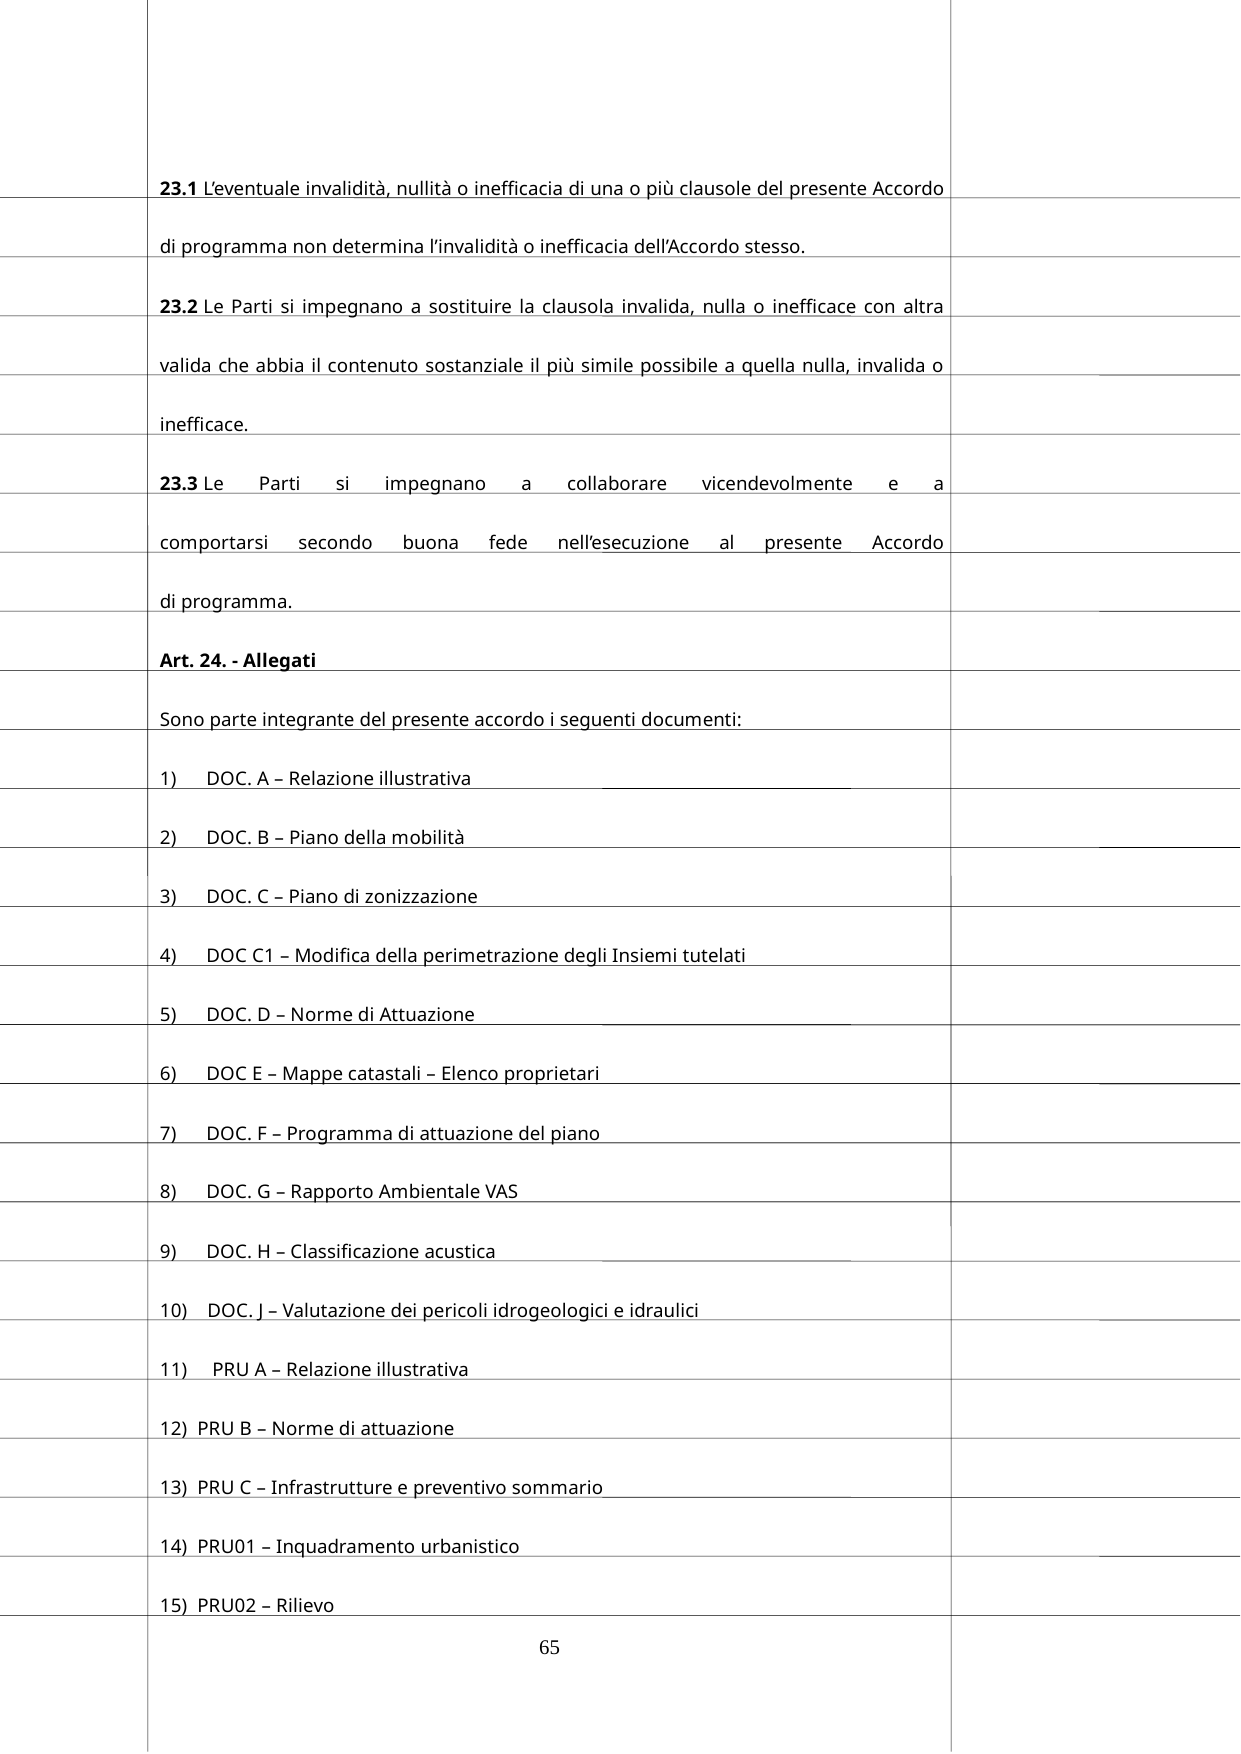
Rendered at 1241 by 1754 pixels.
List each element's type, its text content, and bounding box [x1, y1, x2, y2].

text valida che abbia il contenuto sostanziale il più simile possibile a quella nulla, invalida o [159, 317, 945, 374]
text [159, 612, 945, 620]
text [159, 1025, 945, 1034]
text [159, 258, 945, 266]
text [159, 1380, 945, 1388]
text [159, 730, 945, 738]
text di programma. [159, 553, 945, 610]
text [159, 966, 945, 974]
text 4) DOC C1 – Modifica della perimetrazione degli Insiemi tutelati [159, 916, 945, 965]
text [159, 1616, 945, 1624]
text [159, 1321, 945, 1329]
text 13) PRU C – Infrastrutture e preventivo sommario [159, 1447, 945, 1497]
text [159, 1262, 945, 1270]
text 1) DOC. A – Relazione illustrativa [159, 738, 945, 788]
text [159, 1144, 945, 1152]
text 8) DOC. G – Rapporto Ambientale VAS [159, 1152, 945, 1201]
text [159, 1203, 945, 1211]
text [159, 435, 945, 443]
text Art. 24. - Allegati [159, 620, 945, 670]
text [159, 1557, 945, 1565]
text 12) PRU B – Norme di attuazione [159, 1388, 945, 1437]
text 23.2 Le Parti si impegnano a sostituire la clausola invalida, nulla o inefficace con altra [159, 266, 945, 315]
text Sono parte integrante del presente accordo i seguenti documenti: [159, 679, 945, 729]
text [159, 789, 945, 797]
text [159, 1439, 945, 1447]
text 11) PRU A – Relazione illustrativa [159, 1329, 945, 1378]
text 3) DOC. C – Piano di zonizzazione [159, 856, 945, 906]
text 10) DOC. J – Valutazione dei pericoli idrogeologici e idraulici [159, 1270, 945, 1319]
text [159, 907, 945, 916]
text 7) DOC. F – Programma di attuazione del piano [159, 1093, 945, 1142]
text [159, 1084, 945, 1093]
text [159, 1498, 945, 1506]
text 15) PRU02 – Rilievo [159, 1565, 945, 1615]
text [159, 848, 945, 856]
text inefficace. [159, 376, 945, 433]
text 9) DOC. H – Classificazione acustica [159, 1211, 945, 1260]
text [159, 671, 945, 679]
text 5) DOC. D – Norme di Attuazione [159, 974, 945, 1024]
text 23.1 L’eventuale invalidità, nullità o inefficacia di una o più clausole del presente Accordo [159, 148, 945, 197]
text di programma non determina l’invalidità o inefficacia dell’Accordo stesso. [159, 198, 945, 256]
text 6) DOC E – Mappe catastali – Elenco proprietari [159, 1034, 945, 1083]
text comportarsi secondo buona fede nell’esecuzione al presente Accordo [159, 494, 945, 552]
text 14) PRU01 – Inquadramento urbanistico [159, 1506, 945, 1555]
text 2) DOC. B – Piano della mobilità [159, 797, 945, 847]
text 23.3 Le Parti si impegnano a collaborare vicendevolmente e a [159, 443, 945, 492]
